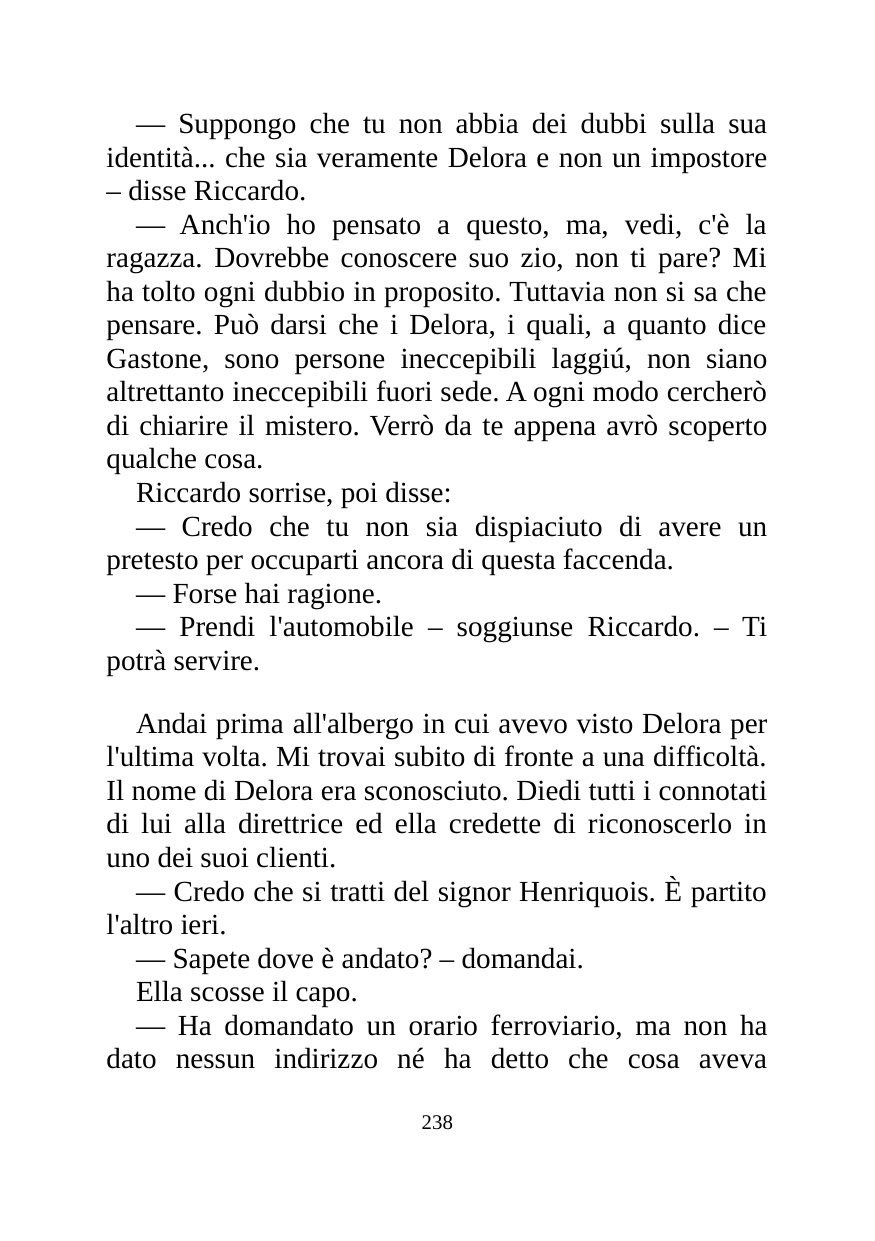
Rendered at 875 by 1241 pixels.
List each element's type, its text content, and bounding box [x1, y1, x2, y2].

text — Prendi l'automobile – soggiunse Riccardo. – Ti potrà servire. [106, 609, 768, 676]
text — Credo che tu non sia dispiaciuto di avere un pretesto per occuparti ancora di questa faccenda. [106, 509, 768, 576]
text Riccardo sorrise, poi disse: [106, 475, 768, 509]
text — Suppongo che tu non abbia dei dubbi sulla sua identità... che sia veramente Delora e non un impostore – disse Riccardo. [106, 106, 768, 207]
text — Forse hai ragione. [106, 576, 768, 609]
text — Credo che si tratti del signor Henriquois. È partito l'altro ieri. [106, 874, 768, 941]
text Andai prima all'albergo in cui avevo visto Delora per l'ultima volta. Mi trovai subito di fronte a una difficoltà. Il nome di Delora era sconosciuto. Diedi tutti i connotati di lui alla direttrice ed ella credette di riconoscerlo in uno dei suoi clienti. [106, 706, 768, 874]
text — Ha domandato un orario ferroviario, ma non ha dato nessun indirizzo né ha detto che cosa aveva [106, 1008, 768, 1075]
text Ella scosse il capo. [106, 974, 768, 1008]
text — Sapete dove è andato? – domandai. [106, 941, 768, 974]
text — Anch'io ho pensato a questo, ma, vedi, c'è la ragazza. Dovrebbe conoscere suo zio, non ti pare? Mi ha tolto ogni dubbio in proposito. Tuttavia non si sa che pensare. Può darsi che i Delora, i quali, a quanto dice Gastone, sono persone ineccepibili laggiú, non siano altrettanto ineccepibili fuori sede. A ogni modo cercherò di chiarire il mistero. Verrò da te appena avrò scoperto qualche cosa. [106, 207, 768, 475]
